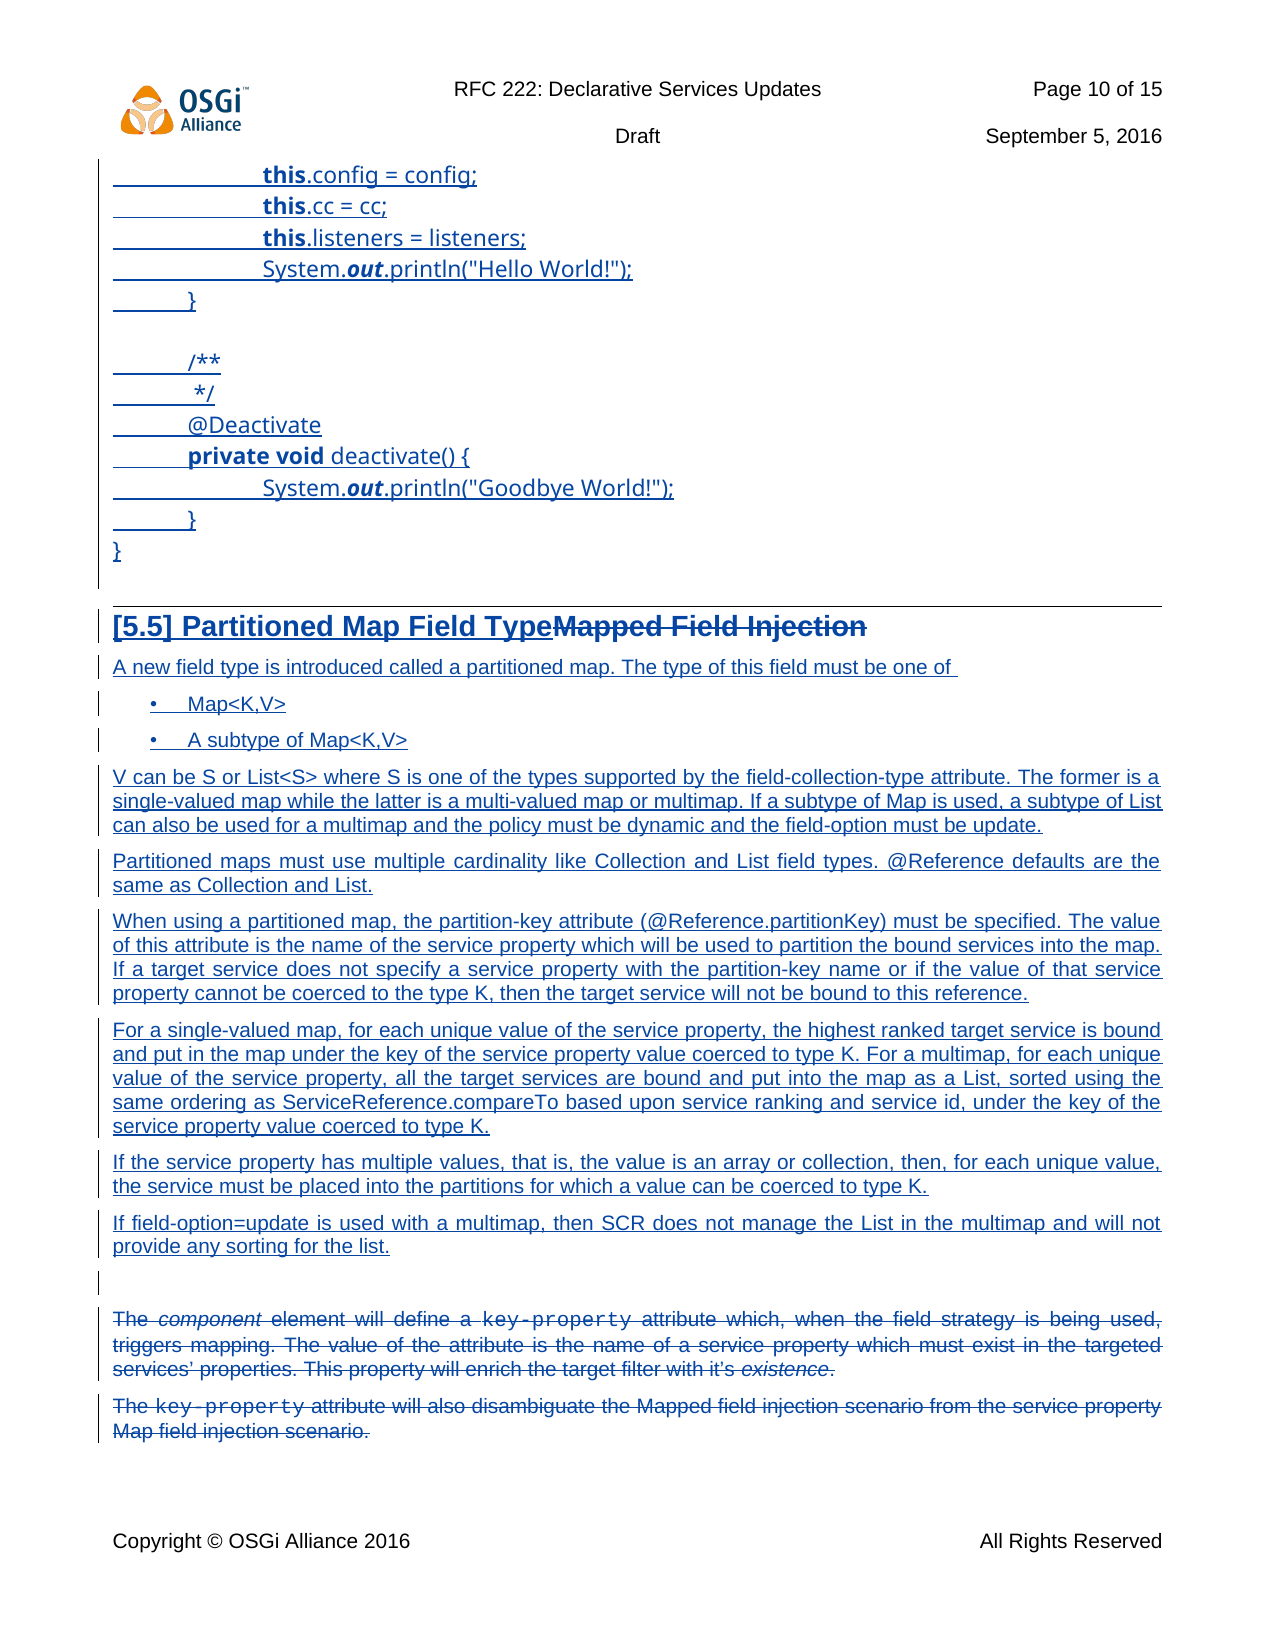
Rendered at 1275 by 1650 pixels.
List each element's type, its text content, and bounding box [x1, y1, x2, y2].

text the service must be placed into the partitions for which a value can be coerced to type K. [112, 1172, 1162, 1198]
text If the service property has multiple values, that is, the value is an array or collection, then, for each unique value, [112, 1150, 1162, 1171]
text property cannot be coerced to the type K, then the target service will not be bound to this reference. [112, 979, 1162, 1005]
text V can be S or List<S> where S is one of the types supported by the field-collection-type attribute. The former is a single-valued map while the latter is a multi-valued map or multimap. If a subtype of Map is used, a subtype of List [112, 764, 1162, 809]
text same ordering as ServiceReference.compareTo based upon service ranking and service id, under the key of the [112, 1088, 1162, 1111]
list Map<K,V> [150, 691, 1162, 716]
subtitle Partitioned Map Field Type [112, 607, 1162, 642]
text this.listeners = listeners; [112, 221, 1162, 253]
text Partitioned maps must use multiple cardinality like Collection and List field types. @Reference defaults are the same as Collection and List. [112, 849, 1162, 897]
text private void deactivate() { [112, 440, 1162, 471]
text @Deactivate [112, 409, 1162, 440]
text /** [112, 346, 1162, 378]
text If field-option=update is used with a multimap, then SCR does not manage the List in the multimap and will not [112, 1210, 1162, 1231]
text provide any sorting for the list. [112, 1232, 1162, 1258]
picture [113, 78, 257, 142]
text } [112, 534, 1162, 565]
text If a target service does not specify a service property with the partition-key name or if the value of that service [112, 955, 1162, 978]
text this.cc = cc; [112, 190, 1162, 221]
text value of the service property, all the target services are bound and put into the map as a List, sorted using the [112, 1064, 1162, 1087]
text */ [112, 378, 1162, 409]
text of this attribute is the name of the service property which will be used to partition the bound services into the map. [112, 931, 1162, 954]
text System.out.println("Goodbye World!"); [112, 471, 1162, 503]
text For a single-valued map, for each unique value of the service property, the highest ranked target service is bound [112, 1018, 1162, 1039]
list A subtype of Map<K,V> [150, 728, 1162, 752]
text and put in the map under the key of the service property value coerced to type K. For a multimap, for each unique [112, 1040, 1162, 1063]
text can also be used for a multimap and the policy must be dynamic and the field-option must be update. [112, 810, 1162, 836]
text } [112, 284, 1162, 315]
text System.out.println("Hello World!"); [112, 253, 1162, 284]
text A new field type is introduced called a partitioned map. The type of this field must be one of [112, 655, 1162, 679]
text this.config = config; [112, 159, 1162, 190]
text } [112, 503, 1162, 534]
text When using a partitioned map, the partition-key attribute (@Reference.partitionKey) must be specified. The value [112, 909, 1162, 930]
text service property value coerced to type K. [112, 1112, 1162, 1137]
